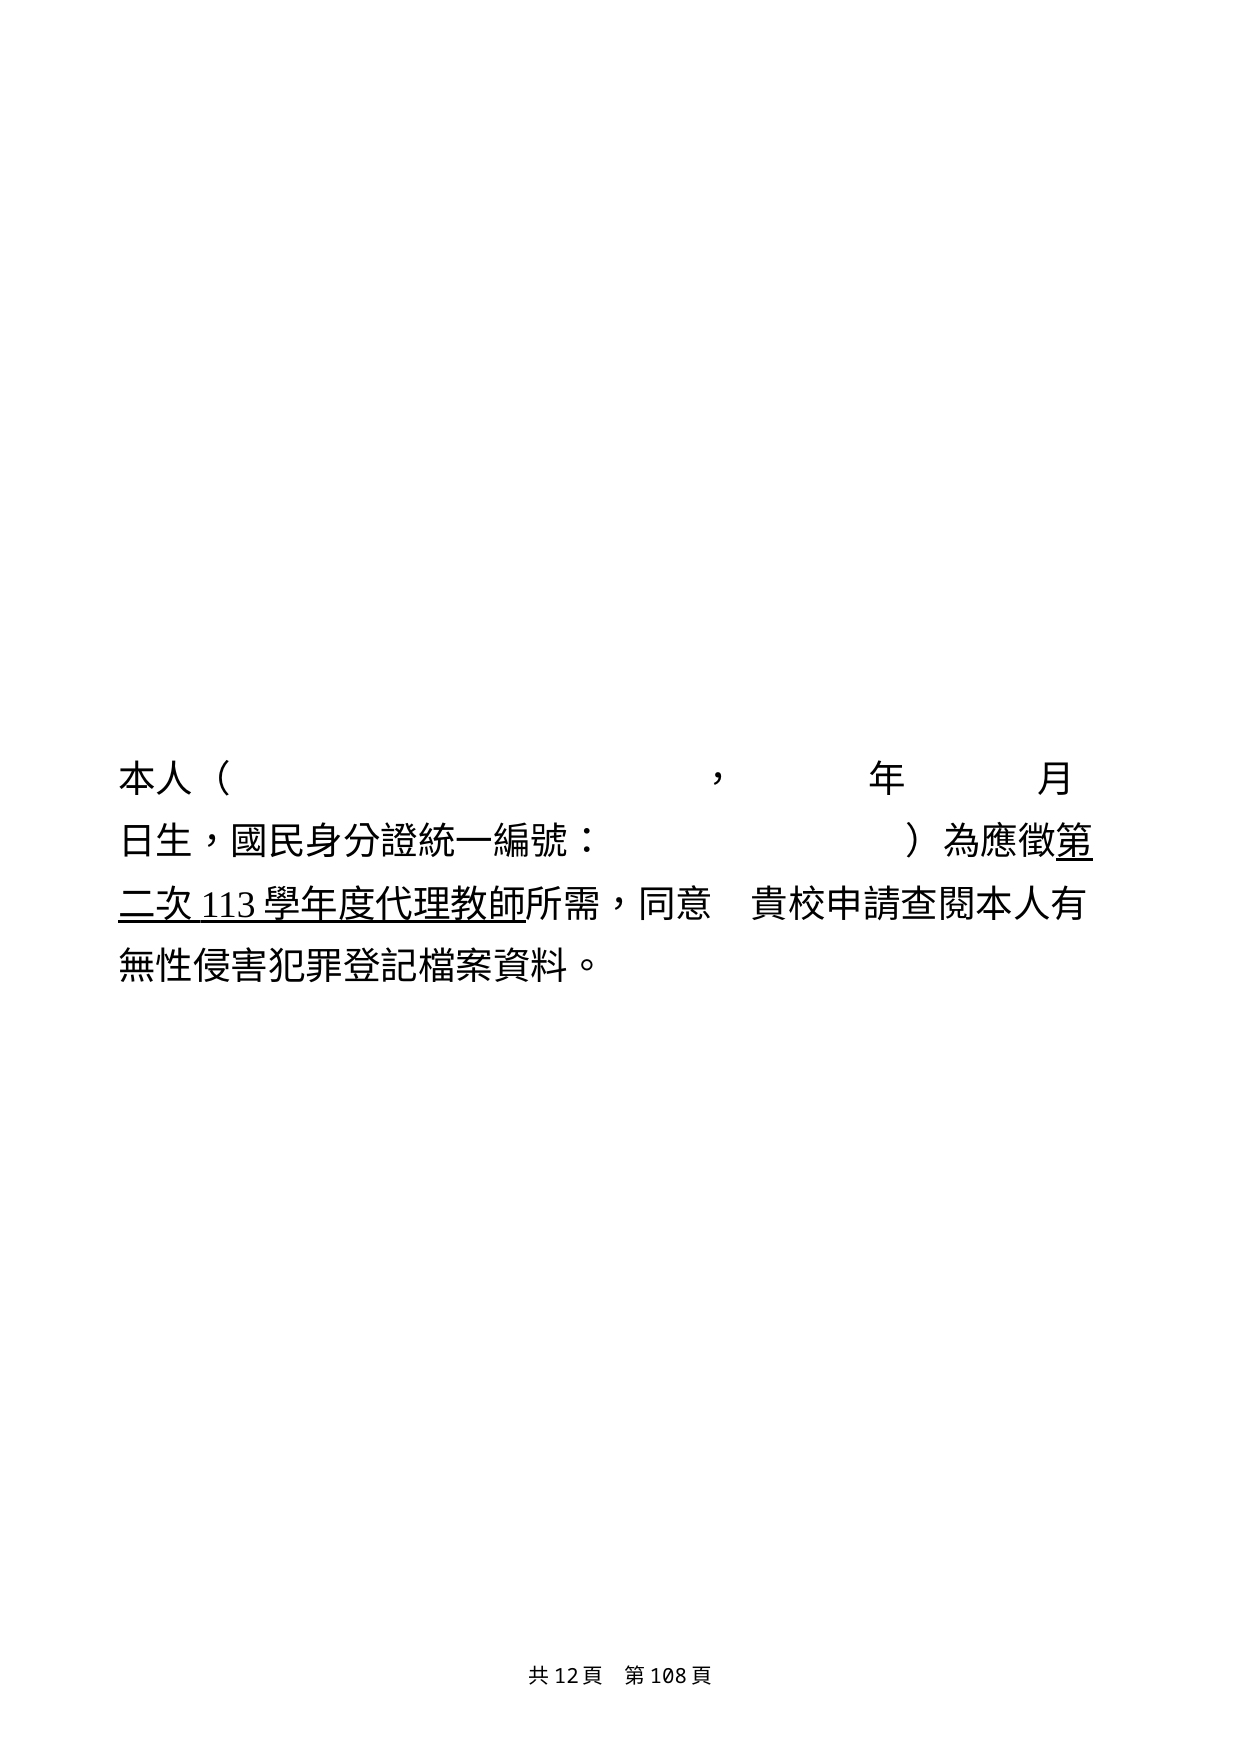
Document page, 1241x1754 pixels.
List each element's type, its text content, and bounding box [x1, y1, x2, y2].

text 本人（ ， 年 月 日生，國民身分證統一編號： ）為應徵第二次113學年度代理教師所需，同意 貴校申請查閱本人有無性侵害犯罪登記檔案資料。 [118, 734, 1122, 984]
